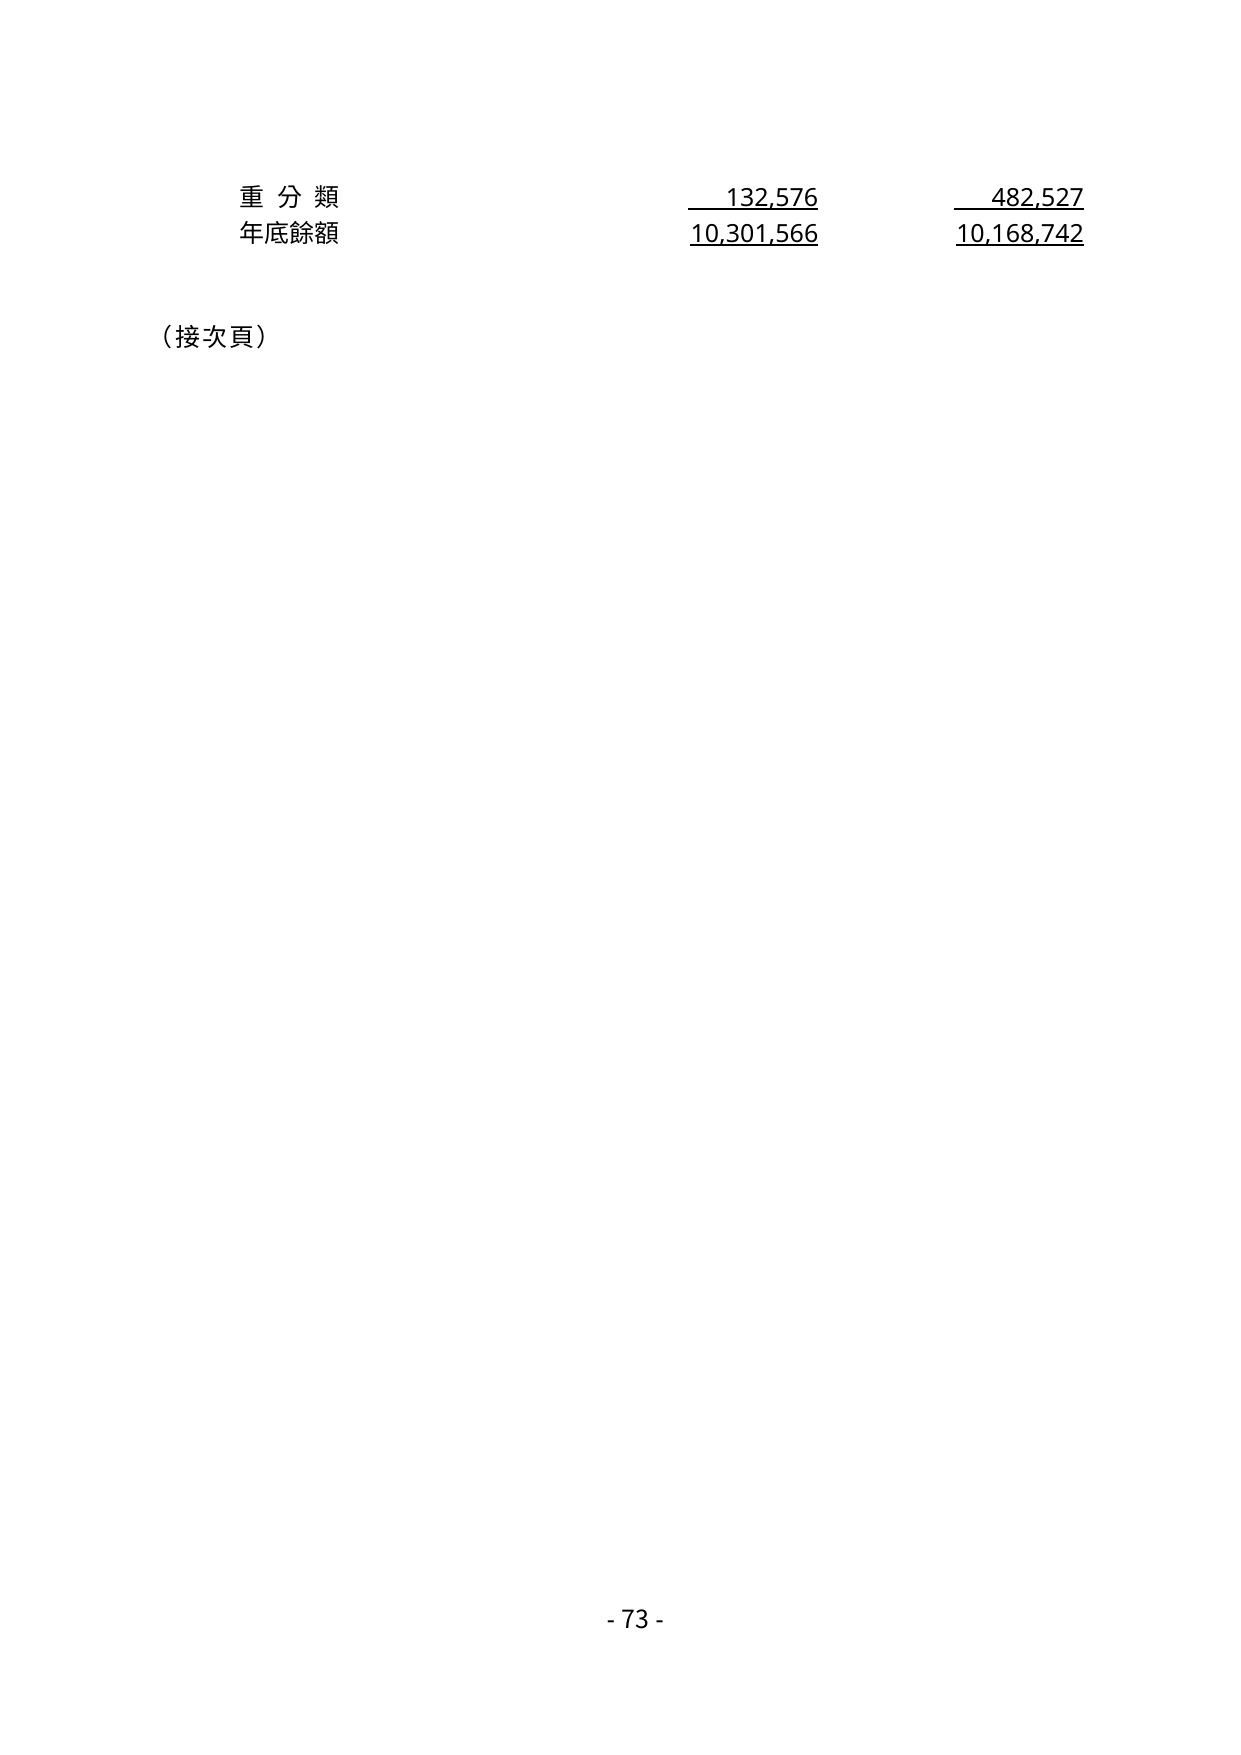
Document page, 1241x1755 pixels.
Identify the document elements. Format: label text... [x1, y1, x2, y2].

table_cell [591, 250, 650, 284]
table_cell 482,527 [916, 177, 1122, 213]
table_cell 132,576 [650, 177, 856, 213]
table_cell [650, 250, 856, 284]
text （接次頁） [148, 318, 1122, 354]
table_cell [236, 250, 591, 284]
table_cell [856, 250, 916, 284]
table_cell 10,168,742 [916, 214, 1122, 250]
table_cell [591, 214, 650, 250]
table_cell 年底餘額 [236, 214, 591, 250]
table_cell 10,301,566 [650, 214, 856, 250]
table_cell [591, 177, 650, 213]
table_cell [856, 214, 916, 250]
table_cell [916, 250, 1122, 284]
table_cell 重 分 類 [236, 177, 591, 213]
table_cell [856, 177, 916, 213]
